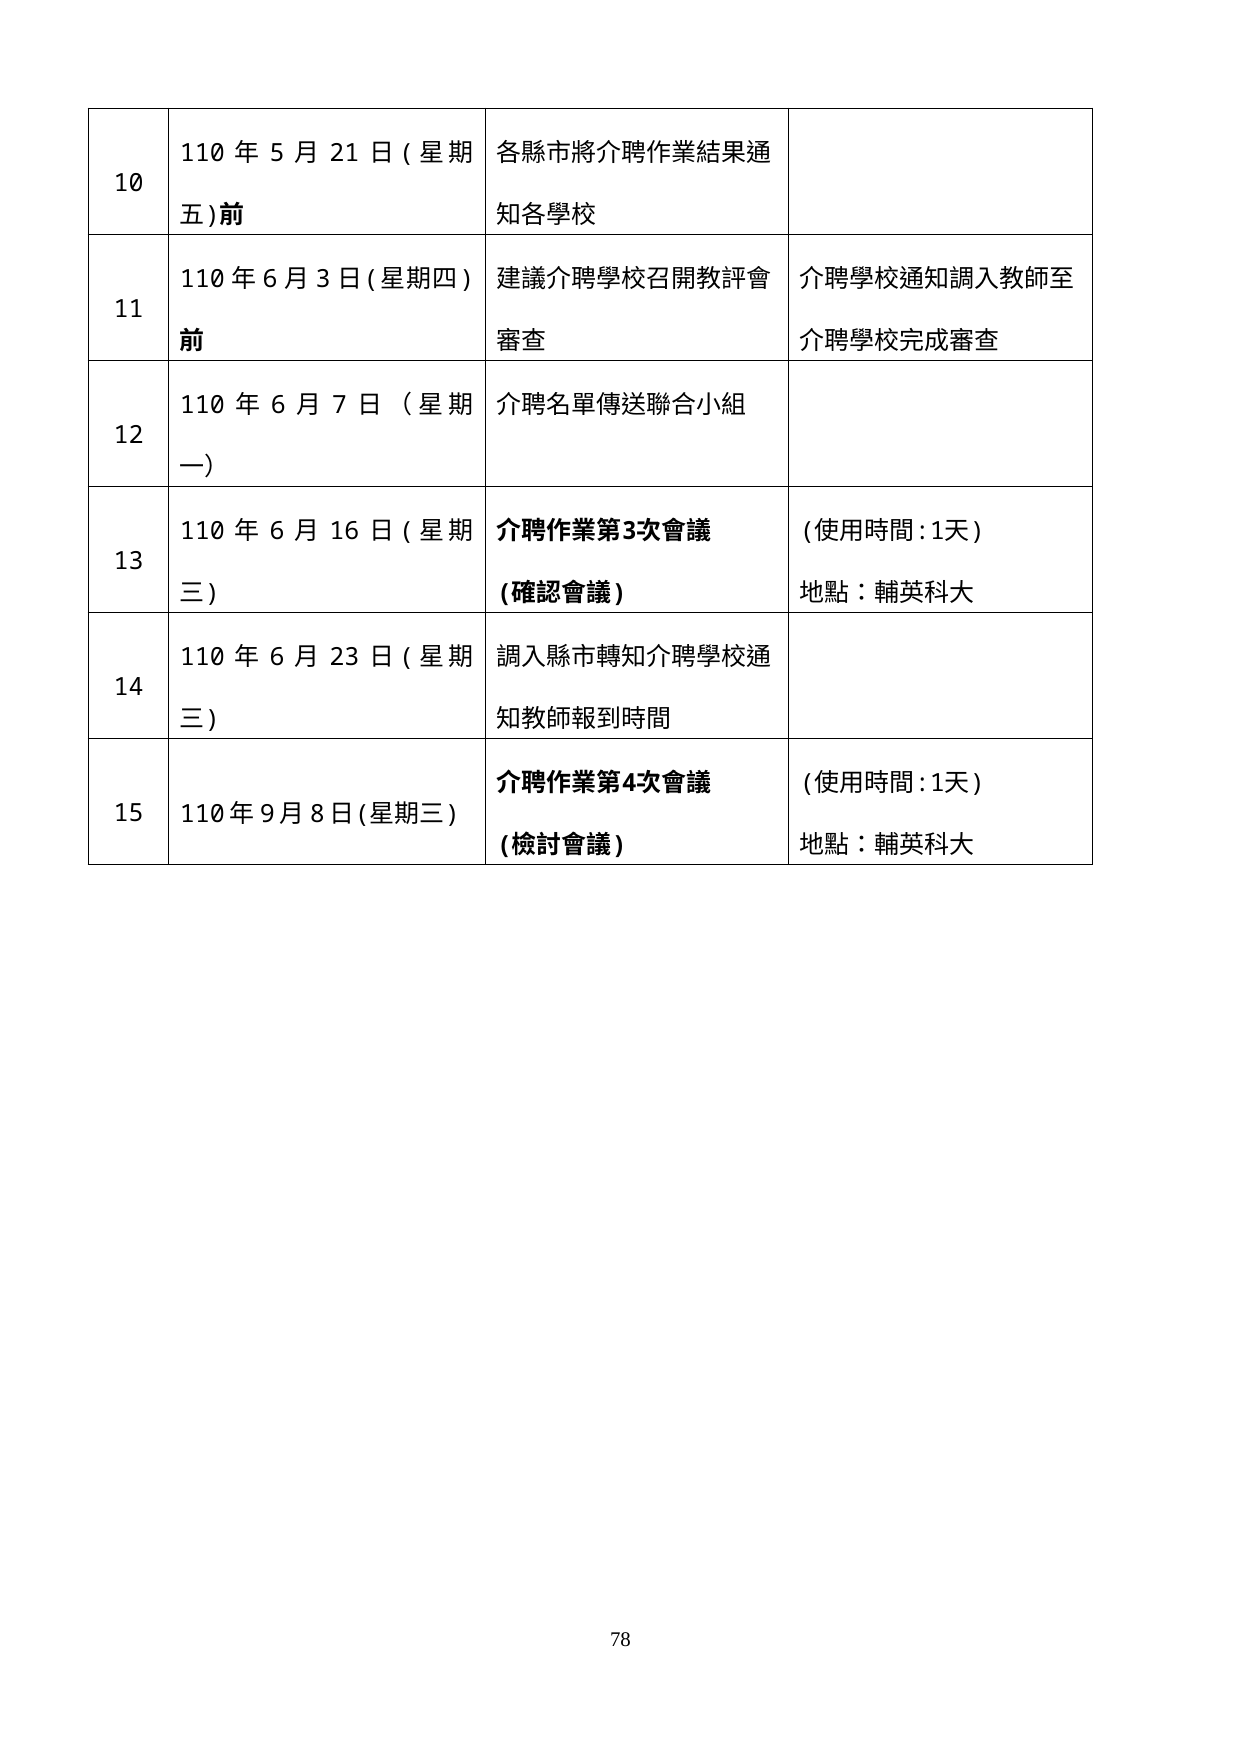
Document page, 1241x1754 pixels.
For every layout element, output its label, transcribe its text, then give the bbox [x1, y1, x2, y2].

table_cell (使用時間:1天) 地點：輔英科大 [789, 487, 1092, 612]
table_cell (使用時間:1天) 地點：輔英科大 [789, 739, 1092, 864]
table_cell 110年9月8日(星期三) [169, 739, 485, 864]
table_cell 110年6月3日(星期四)前 [169, 235, 485, 360]
table_cell 介聘作業第4次會議 (檢討會議) [486, 739, 788, 864]
table_cell 15 [89, 739, 168, 864]
table_cell 110年6月23日(星期三) [169, 613, 485, 738]
table_cell 13 [89, 487, 168, 612]
table_cell 12 [89, 361, 168, 486]
table_cell [789, 109, 1092, 234]
table_cell 建議介聘學校召開教評會審查 [486, 235, 788, 360]
table_cell 11 [89, 235, 168, 360]
table_cell 10 [89, 109, 168, 234]
table_cell 110年5月21日(星期五)前 [169, 109, 485, 234]
table_cell 各縣市將介聘作業結果通知各學校 [486, 109, 788, 234]
table_cell 14 [89, 613, 168, 738]
table_cell 110年6月7日（星期一） [169, 361, 485, 486]
table_cell [789, 361, 1092, 486]
table_cell 介聘作業第3次會議 (確認會議) [486, 487, 788, 612]
table_cell 110年6月16日(星期三) [169, 487, 485, 612]
table_cell 介聘學校通知調入教師至介聘學校完成審查 [789, 235, 1092, 360]
table_cell 介聘名單傳送聯合小組 [486, 361, 788, 486]
table_cell [789, 613, 1092, 738]
table_cell 調入縣市轉知介聘學校通知教師報到時間 [486, 613, 788, 738]
